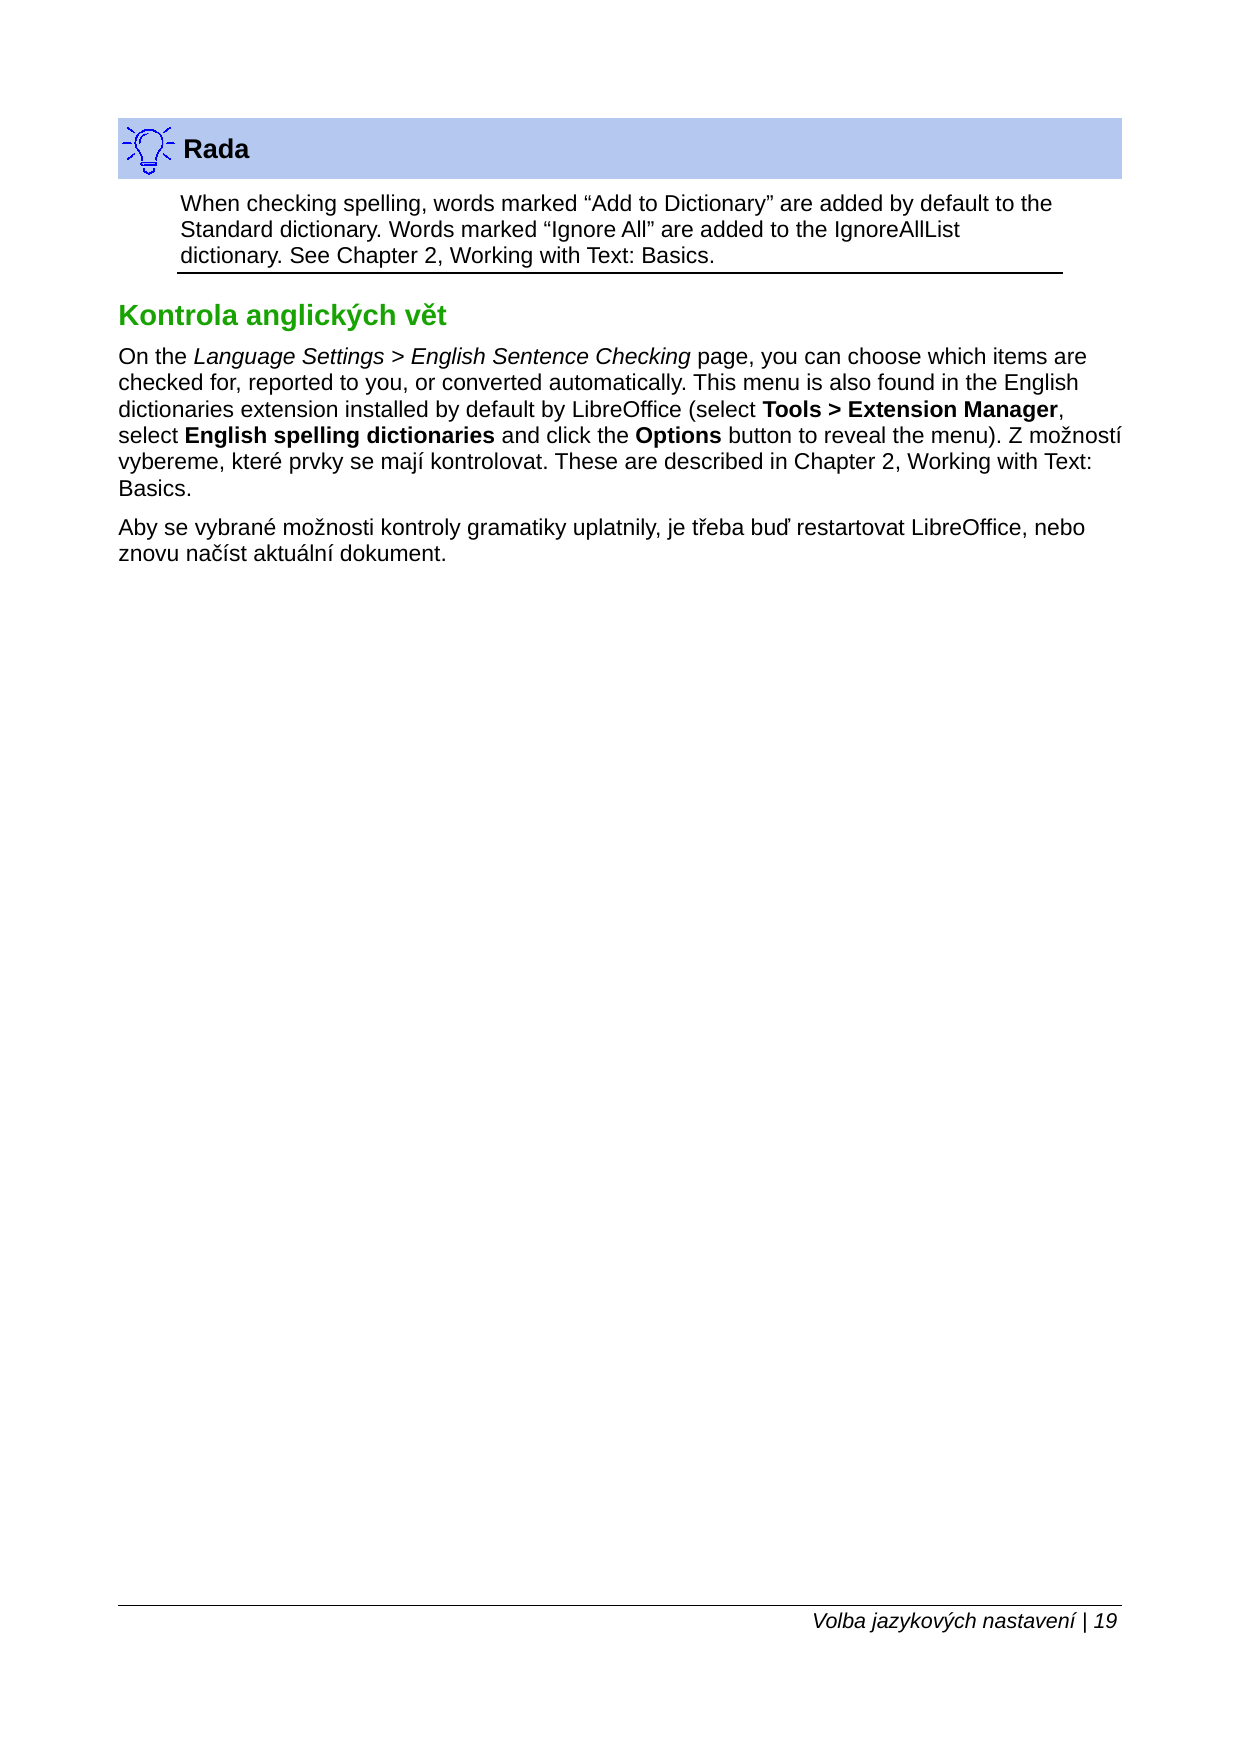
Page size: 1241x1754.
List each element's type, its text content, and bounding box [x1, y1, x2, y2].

subtitle Kontrola anglických vět [118, 298, 1122, 331]
text On the Language Settings > English Sentence Checking page, you can choose which items are checked for, reported to you, or converted automatically. This menu is also found in the English dictionaries extension installed by default by LibreOffice (select Tools > Extension Manager, select English spelling dictionaries and click the Options button to reveal the menu). Z možností vybereme, které prvky se mají kontrolovat. These are described in Chapter 2, Working with Text: Basics. [118, 343, 1122, 501]
text When checking spelling, words marked “Add to Dictionary” are added by default to the Standard dictionary. Words marked “Ignore All” are added to the IgnoreAllList dictionary. See Chapter 2, Working with Text: Basics. [177, 187, 1063, 272]
picture [119, 119, 179, 179]
subtitle Rada [118, 118, 1122, 179]
text Aby se vybrané možnosti kontroly gramatiky uplatnily, je třeba buď restartovat LibreOffice, nebo znovu načíst aktuální dokument. [118, 513, 1122, 566]
